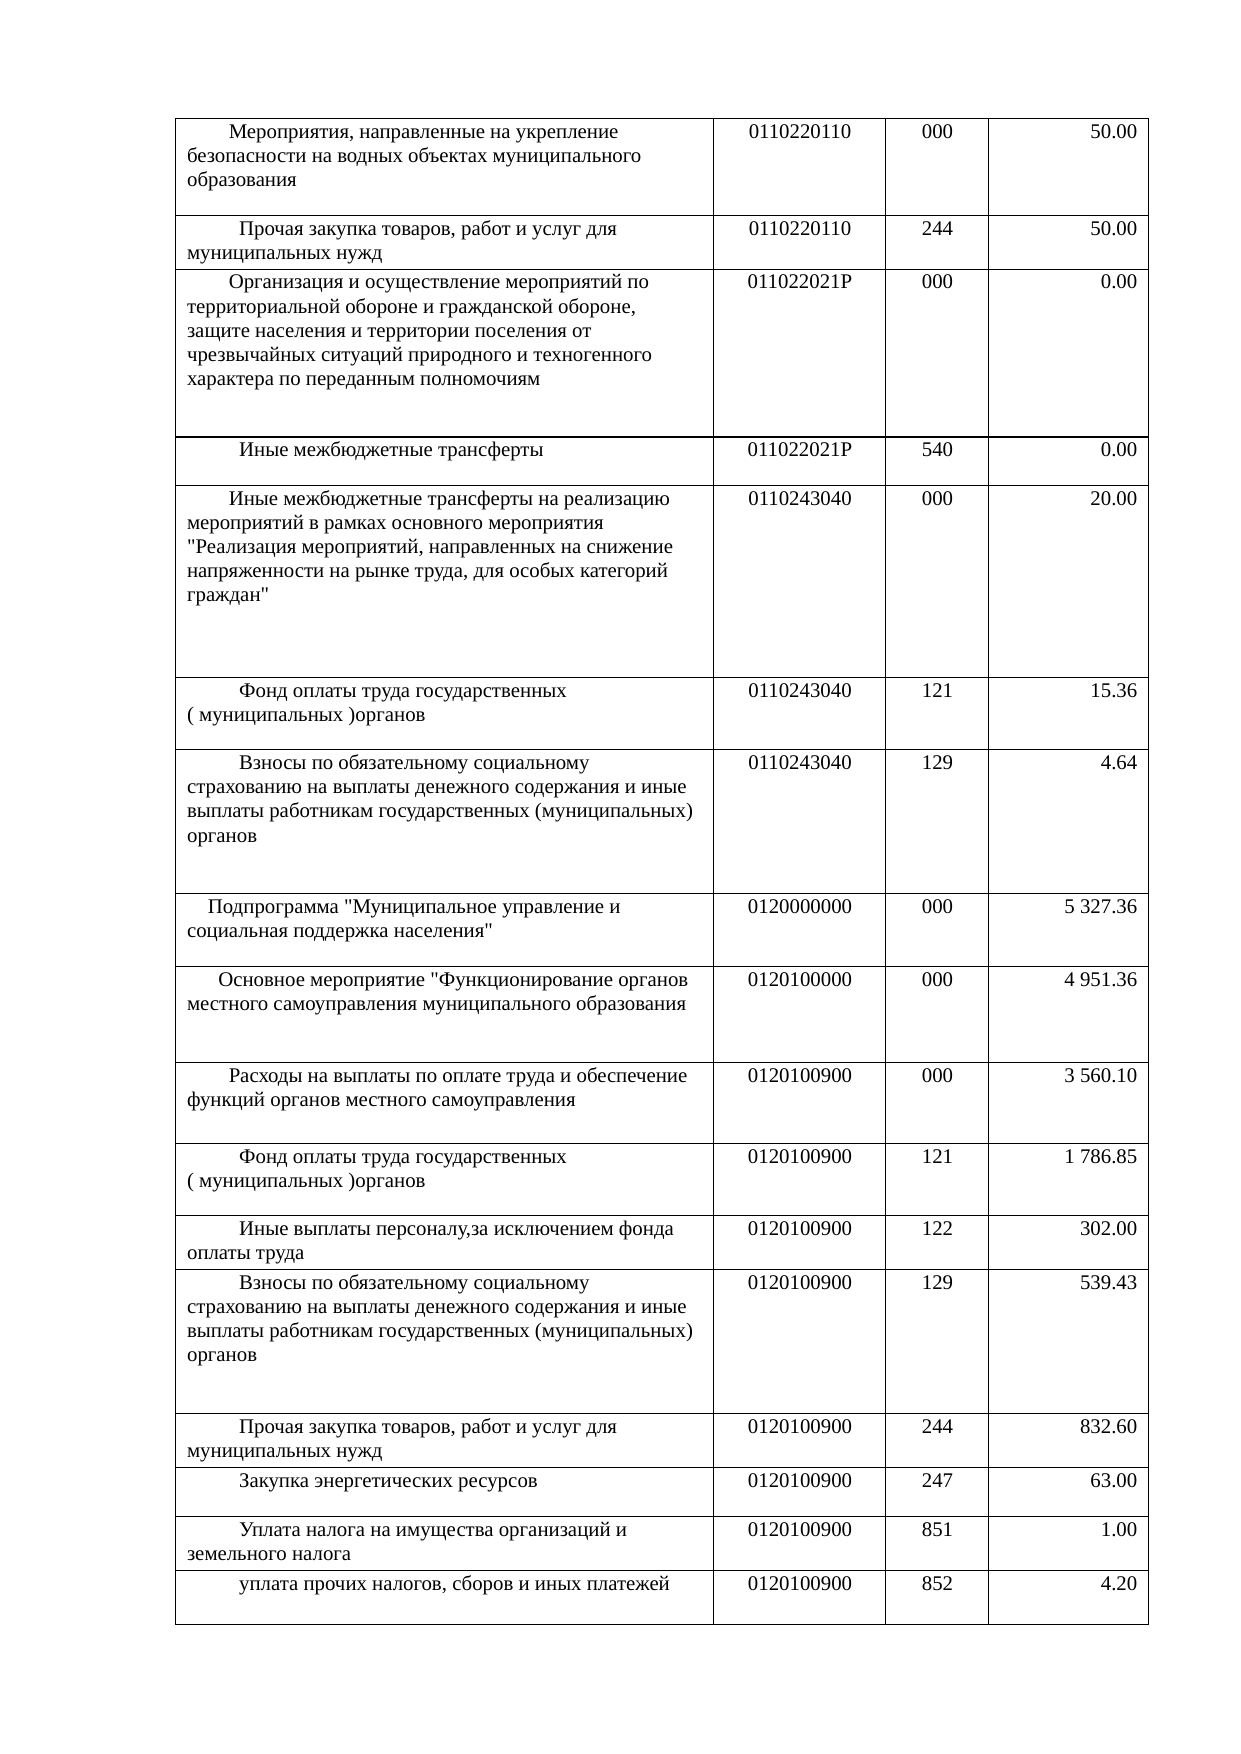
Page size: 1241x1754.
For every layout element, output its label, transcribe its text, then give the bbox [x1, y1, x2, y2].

table_cell 000 [886, 270, 988, 436]
table_cell 5 327.36 [989, 894, 1148, 966]
table_cell 244 [886, 216, 988, 268]
table_cell 000 [886, 894, 988, 966]
table_cell Подпрограмма "Муниципальное управление и социальная поддержка населения" [176, 894, 713, 966]
table_cell 832.60 [989, 1414, 1148, 1467]
table_cell Взносы по обязательному социальному страхованию на выплаты денежного содержания и иные выплаты работникам государственных (муниципальных) органов [176, 1270, 713, 1413]
table_cell Расходы на выплаты по оплате труда и обеспечение функций органов местного самоуправления [176, 1063, 713, 1143]
table_cell Фонд оплаты труда государственных ( муниципальных )органов [176, 1144, 713, 1215]
table_cell Основное мероприятие "Функционирование органов местного самоуправления муниципального образования [176, 967, 713, 1062]
table_cell 0.00 [989, 438, 1148, 485]
table_cell 121 [886, 678, 988, 749]
table_cell 0120000000 [714, 894, 885, 966]
table_cell 50.00 [989, 216, 1148, 268]
table_cell 011022021P [714, 270, 885, 436]
table_cell 0110220110 [714, 119, 885, 214]
table_cell 247 [886, 1468, 988, 1516]
table_cell уплата прочих налогов, сборов и иных платежей [176, 1571, 713, 1624]
table_cell 011022021P [714, 438, 885, 485]
table_cell 0120100000 [714, 967, 885, 1062]
table_cell Иные межбюджетные трансферты [176, 438, 713, 485]
table_cell 1.00 [989, 1517, 1148, 1570]
table_cell 63.00 [989, 1468, 1148, 1516]
table_cell 50.00 [989, 119, 1148, 214]
table_cell 0110243040 [714, 486, 885, 677]
table_cell 15.36 [989, 678, 1148, 749]
table_cell 0110243040 [714, 678, 885, 749]
table_cell 0120100900 [714, 1468, 885, 1516]
table_cell 121 [886, 1144, 988, 1215]
table_cell 0120100900 [714, 1270, 885, 1413]
table_cell 129 [886, 1270, 988, 1413]
table_cell 000 [886, 1063, 988, 1143]
table_cell 4.64 [989, 750, 1148, 893]
table_cell 129 [886, 750, 988, 893]
table_cell 539.43 [989, 1270, 1148, 1413]
table_cell 0120100900 [714, 1216, 885, 1269]
table_cell 0120100900 [714, 1063, 885, 1143]
table_cell 4 951.36 [989, 967, 1148, 1062]
table_cell 0110220110 [714, 216, 885, 268]
table_cell Фонд оплаты труда государственных ( муниципальных )органов [176, 678, 713, 749]
table_cell Организация и осуществление мероприятий по территориальной обороне и гражданской обороне, защите населения и территории поселения от чрезвычайных ситуаций природного и техногенного характера по переданным полномочиям [176, 270, 713, 436]
table_cell Прочая закупка товаров, работ и услуг для муниципальных нужд [176, 216, 713, 268]
table_cell 302.00 [989, 1216, 1148, 1269]
table_cell Мероприятия, направленные на укрепление безопасности на водных объектах муниципального образования [176, 119, 713, 214]
table_cell 0120100900 [714, 1571, 885, 1624]
table_cell 0120100900 [714, 1517, 885, 1570]
table_cell Закупка энергетических ресурсов [176, 1468, 713, 1516]
table_cell 0.00 [989, 270, 1148, 436]
table_cell Прочая закупка товаров, работ и услуг для муниципальных нужд [176, 1414, 713, 1467]
table_cell 0120100900 [714, 1144, 885, 1215]
table_cell 000 [886, 119, 988, 214]
table_cell 540 [886, 438, 988, 485]
table_cell 0110243040 [714, 750, 885, 893]
table_cell Уплата налога на имущества организаций и земельного налога [176, 1517, 713, 1570]
table_cell 1 786.85 [989, 1144, 1148, 1215]
table_cell 851 [886, 1517, 988, 1570]
table_cell 852 [886, 1571, 988, 1624]
table_cell Взносы по обязательному социальному страхованию на выплаты денежного содержания и иные выплаты работникам государственных (муниципальных) органов [176, 750, 713, 893]
table_cell 20.00 [989, 486, 1148, 677]
table_cell 244 [886, 1414, 988, 1467]
table_cell 000 [886, 967, 988, 1062]
table_cell 122 [886, 1216, 988, 1269]
table_cell Иные межбюджетные трансферты на реализацию мероприятий в рамках основного мероприятия "Реализация мероприятий, направленных на снижение напряженности на рынке труда, для особых категорий граждан" [176, 486, 713, 677]
table_cell 4.20 [989, 1571, 1148, 1624]
table_cell 3 560.10 [989, 1063, 1148, 1143]
table_cell 0120100900 [714, 1414, 885, 1467]
table_cell 000 [886, 486, 988, 677]
table_cell Иные выплаты персоналу,за исключением фонда оплаты труда [176, 1216, 713, 1269]
